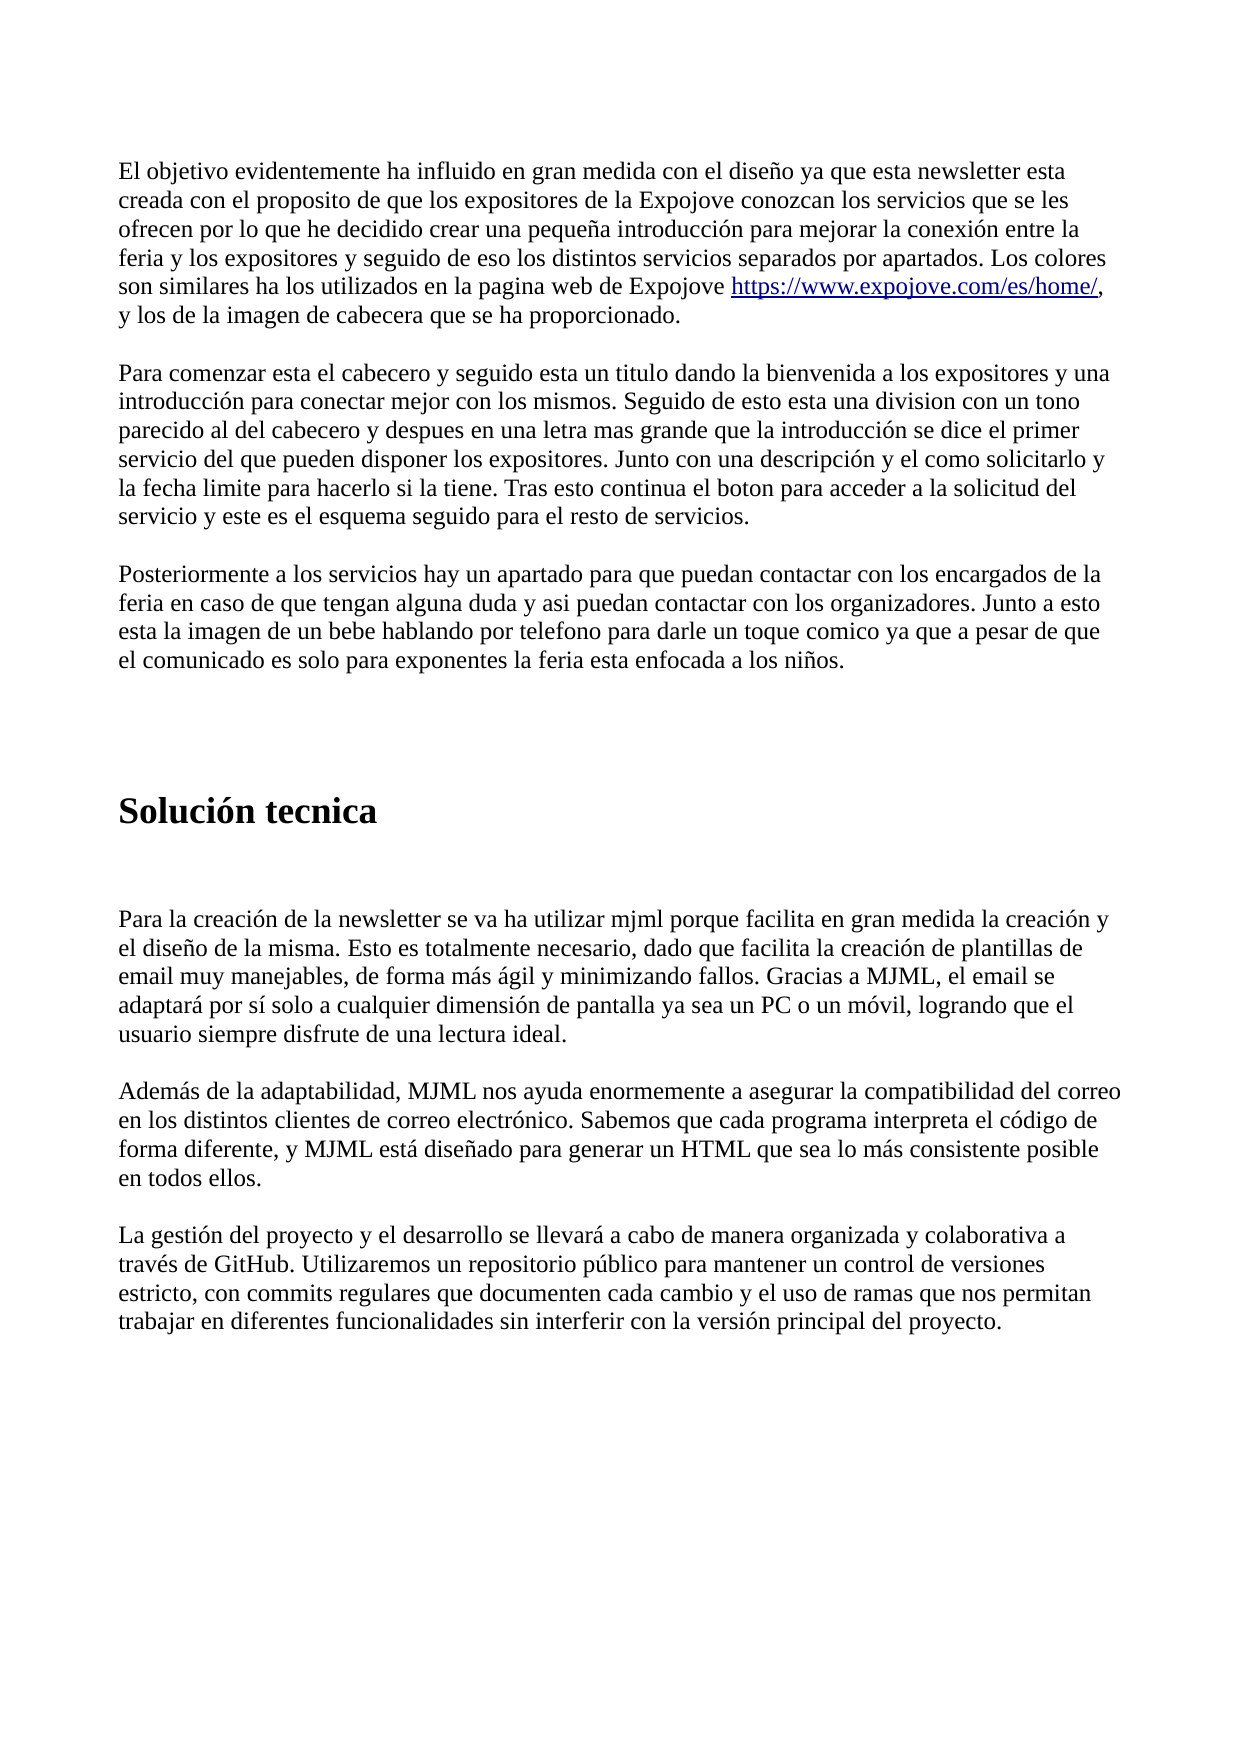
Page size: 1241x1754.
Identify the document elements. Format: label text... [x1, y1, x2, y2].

text La gestión del proyecto y el desarrollo se llevará a cabo de manera organizada y colaborativa a través de GitHub. Utilizaremos un repositorio público para mantener un control de versiones estricto, con commits regulares que documenten cada cambio y el uso de ramas que nos permitan trabajar en diferentes funcionalidades sin interferir con la versión principal del proyecto. [118, 1220, 1122, 1335]
text Para comenzar esta el cabecero y seguido esta un titulo dando la bienvenida a los expositores y una introducción para conectar mejor con los mismos. Seguido de esto esta una division con un tono parecido al del cabecero y despues en una letra mas grande que la introducción se dice el primer servicio del que pueden disponer los expositores. Junto con una descripción y el como solicitarlo y la fecha limite para hacerlo si la tiene. Tras esto continua el boton para acceder a la solicitud del servicio y este es el esquema seguido para el resto de servicios. [118, 358, 1122, 530]
text Además de la adaptabilidad, MJML nos ayuda enormemente a asegurar la compatibilidad del correo en los distintos clientes de correo electrónico. Sabemos que cada programa interpreta el código de forma diferente, y MJML está diseñado para generar un HTML que sea lo más consistente posible en todos ellos. [118, 1076, 1122, 1191]
text Solución tecnica [118, 789, 1122, 832]
text Para la creación de la newsletter se va ha utilizar mjml porque facilita en gran medida la creación y el diseño de la misma. Esto es totalmente necesario, dado que facilita la creación de plantillas de email muy manejables, de forma más ágil y minimizando fallos. Gracias a MJML, el email se adaptará por sí solo a cualquier dimensión de pantalla ya sea un PC o un móvil, logrando que el usuario siempre disfrute de una lectura ideal. [118, 904, 1122, 1048]
text Posteriormente a los servicios hay un apartado para que puedan contactar con los encargados de la feria en caso de que tengan alguna duda y asi puedan contactar con los organizadores. Junto a esto esta la imagen de un bebe hablando por telefono para darle un toque comico ya que a pesar de que el comunicado es solo para exponentes la feria esta enfocada a los niños. [118, 559, 1122, 674]
text El objetivo evidentemente ha influido en gran medida con el diseño ya que esta newsletter esta creada con el proposito de que los expositores de la Expojove conozcan los servicios que se les ofrecen por lo que he decidido crear una pequeña introducción para mejorar la conexión entre la feria y los expositores y seguido de eso los distintos servicios separados por apartados. Los colores son similares ha los utilizados en la pagina web de Expojove https://www.expojove.com/es/home/, y los de la imagen de cabecera que se ha proporcionado. [118, 156, 1122, 329]
